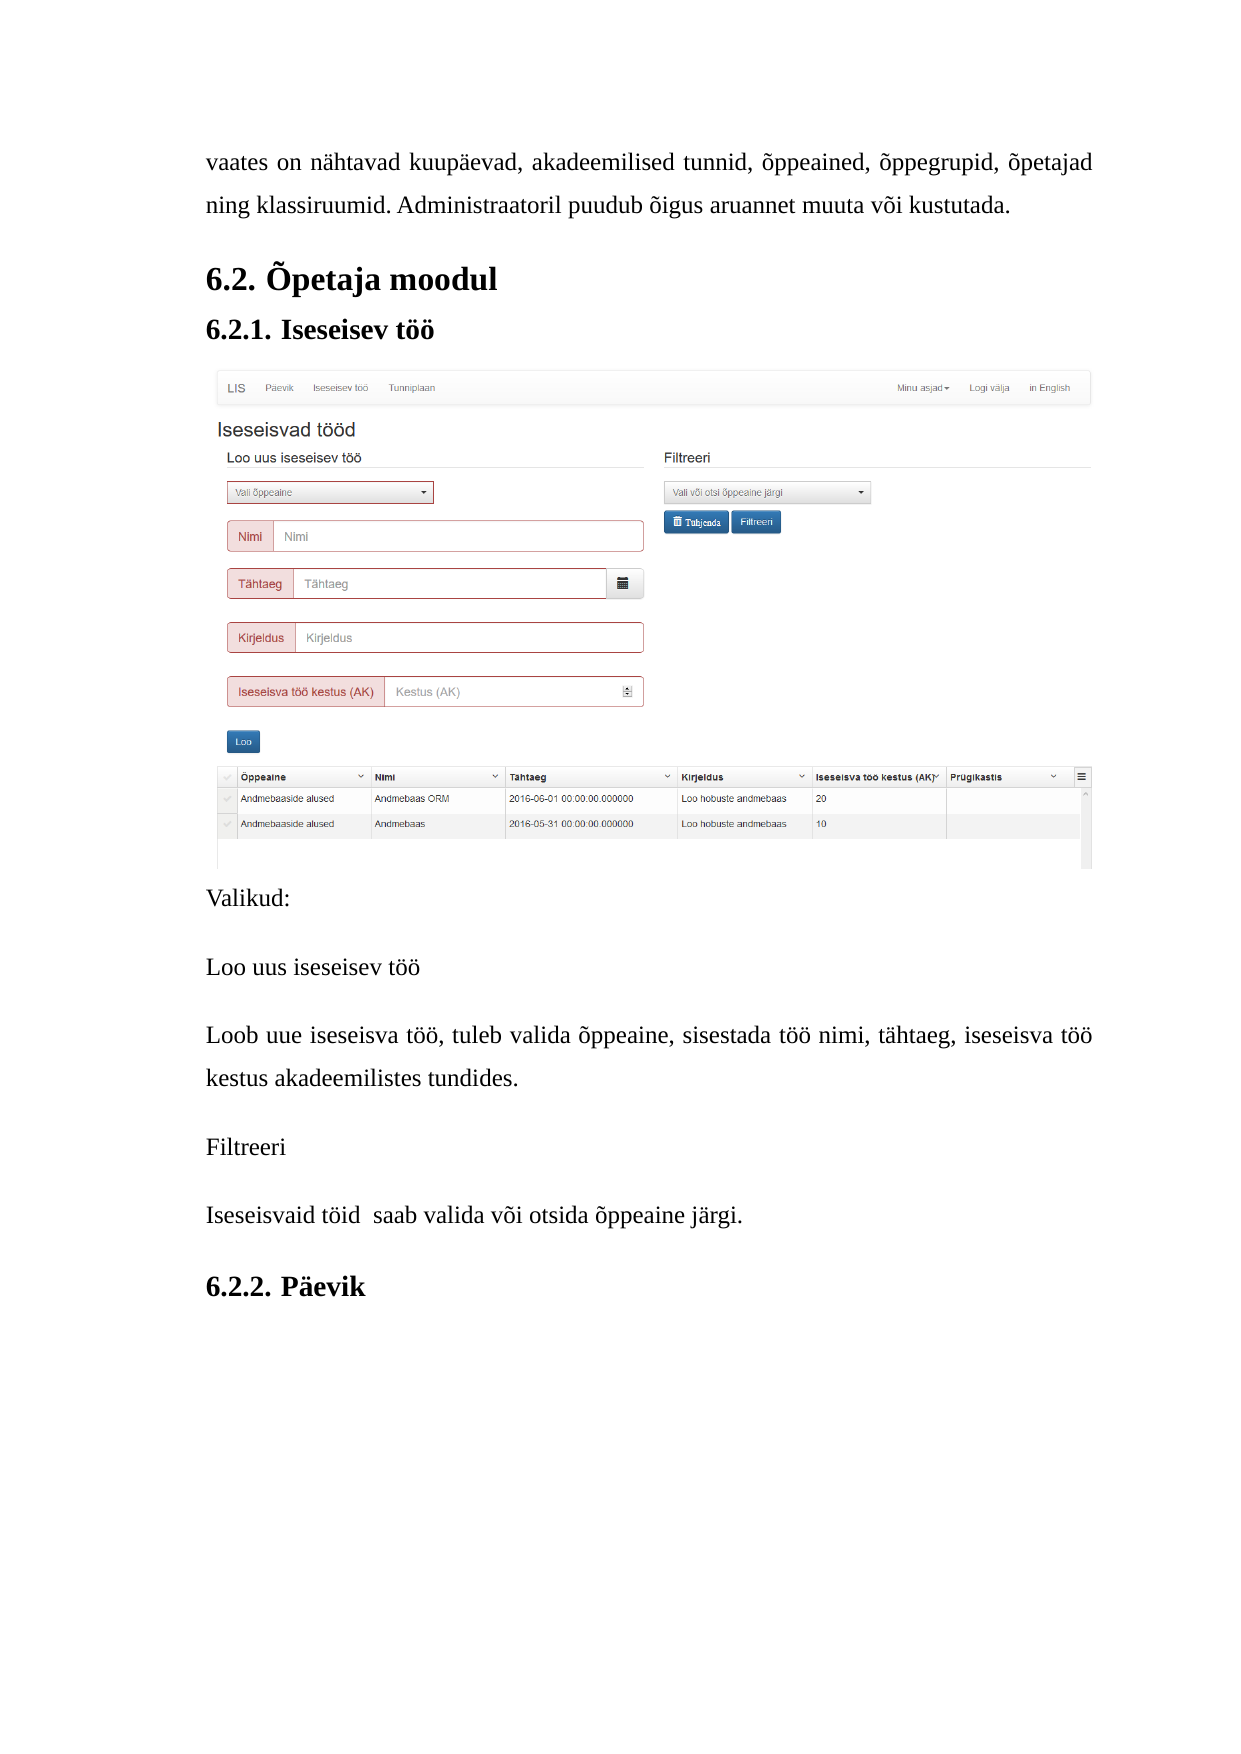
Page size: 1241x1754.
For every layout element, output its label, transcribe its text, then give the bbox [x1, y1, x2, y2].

text vaates on nähtavad kuupäevad, akadeemilised tunnid, õppeained, õppegrupid, õpetajad ning klassiruumid. Administraatoril puudub õigus aruannet muuta või kustutada. [206, 147, 1093, 219]
subtitle Õpetaja moodul [206, 259, 1093, 297]
text Filtreeri [206, 1132, 1093, 1161]
text Iseseisvaid töid saab valida või otsida õppeaine järgi. [206, 1201, 1093, 1229]
text Loo uus iseseisev töö [206, 952, 1093, 980]
subtitle Päevik [206, 1269, 1093, 1303]
text Loob uue iseseisva töö, tuleb valida õppeaine, sisestada töö nimi, tähtaeg, iseseisva töö kestus akadeemilistes tundides. [206, 1020, 1093, 1092]
subtitle Iseseisev töö [206, 312, 1093, 346]
text Valikud: [206, 869, 1093, 912]
picture [205, 358, 1094, 869]
